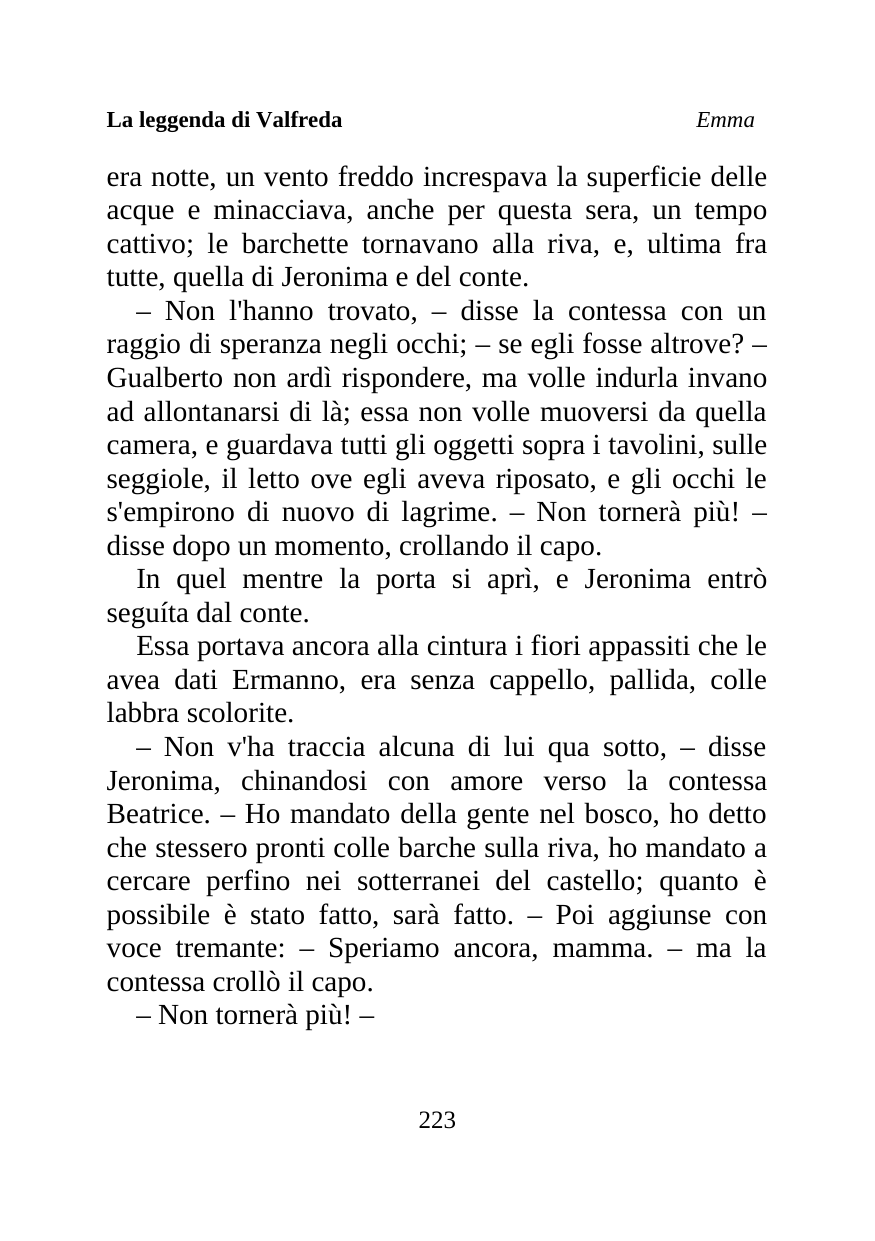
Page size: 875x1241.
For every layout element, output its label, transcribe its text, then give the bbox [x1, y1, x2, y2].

text – Non v'ha traccia alcuna di lui qua sotto, – disse Jeronima, chinandosi con amore verso la contessa Beatrice. – Ho mandato della gente nel bosco, ho detto che stessero pronti colle barche sulla riva, ho mandato a cercare perfino nei sotterranei del castello; quanto è possibile è stato fatto, sarà fatto. – Poi aggiunse con voce tremante: – Speriamo ancora, mamma. – ma la contessa crollò il capo. [106, 729, 768, 997]
text – Non l'hanno trovato, – disse la contessa con un raggio di speranza negli occhi; – se egli fosse altrove? – Gualberto non ardì rispondere, ma volle indurla invano ad allontanarsi di là; essa non volle muoversi da quella camera, e guardava tutti gli oggetti sopra i tavolini, sulle seggiole, il letto ove egli aveva riposato, e gli occhi le s'empirono di nuovo di lagrime. – Non tornerà più! – disse dopo un momento, crollando il capo. [106, 293, 768, 561]
text Essa portava ancora alla cintura i fiori appassiti che le avea dati Ermanno, era senza cappello, pallida, colle labbra scolorite. [106, 628, 768, 729]
text In quel mentre la porta si aprì, e Jeronima entrò seguíta dal conte. [106, 561, 768, 628]
text era notte, un vento freddo increspava la superficie delle acque e minacciava, anche per questa sera, un tempo cattivo; le barchette tornavano alla riva, e, ultima fra tutte, quella di Jeronima e del conte. [106, 159, 768, 293]
text – Non tornerà più! – [106, 997, 768, 1031]
